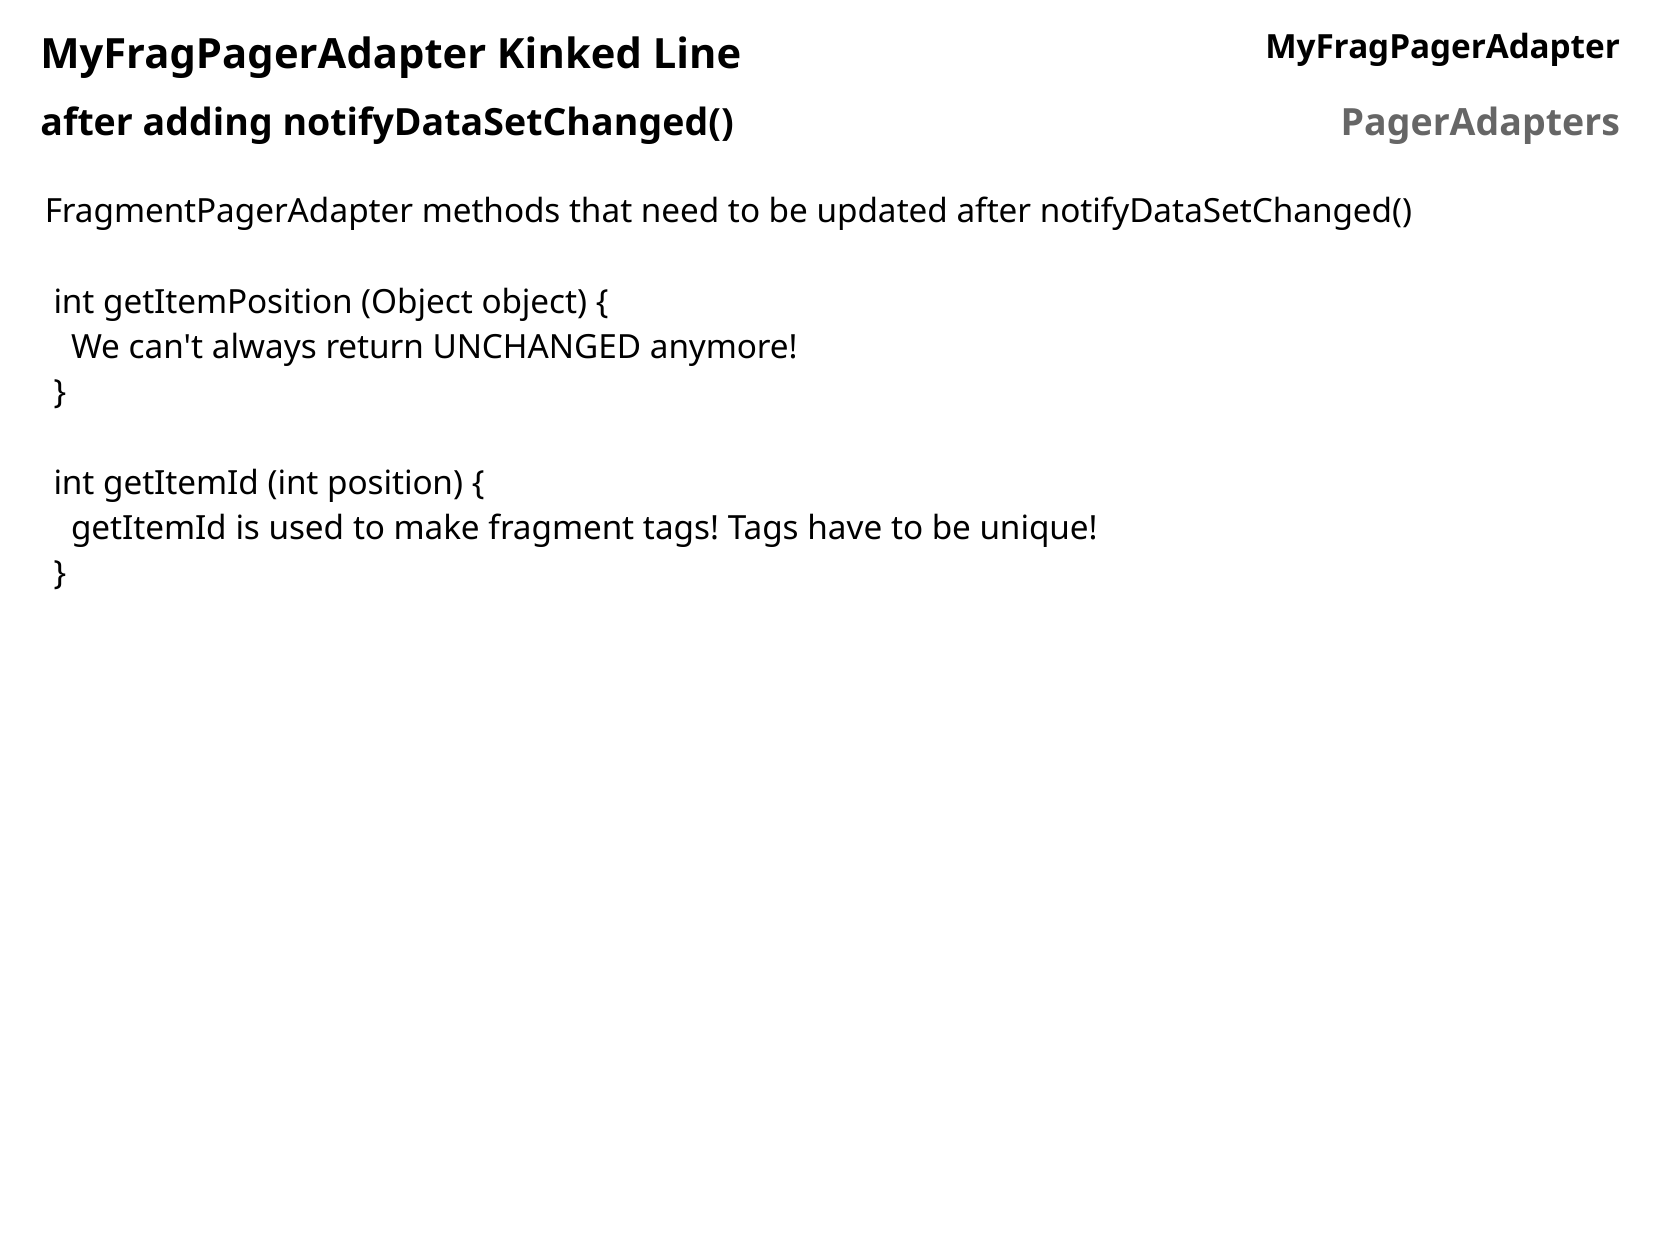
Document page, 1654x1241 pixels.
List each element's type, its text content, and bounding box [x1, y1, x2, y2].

table_header MyFragPagerAdapter [831, 16, 1635, 88]
table_cell after adding notifyDataSetChanged() [27, 89, 830, 154]
text_box FragmentPagerAdapter methods that need to be updated after notifyDataSetChanged() int getItemPosition (Object object) { We can't always return UNCHANGED anymore! } int getItemId (int position) { getItemId is used to make fragment tags! Tags have to be unique! } [30, 180, 1591, 1241]
table_cell PagerAdapters [831, 89, 1635, 154]
table_header MyFragPagerAdapter Kinked Line [27, 16, 830, 88]
